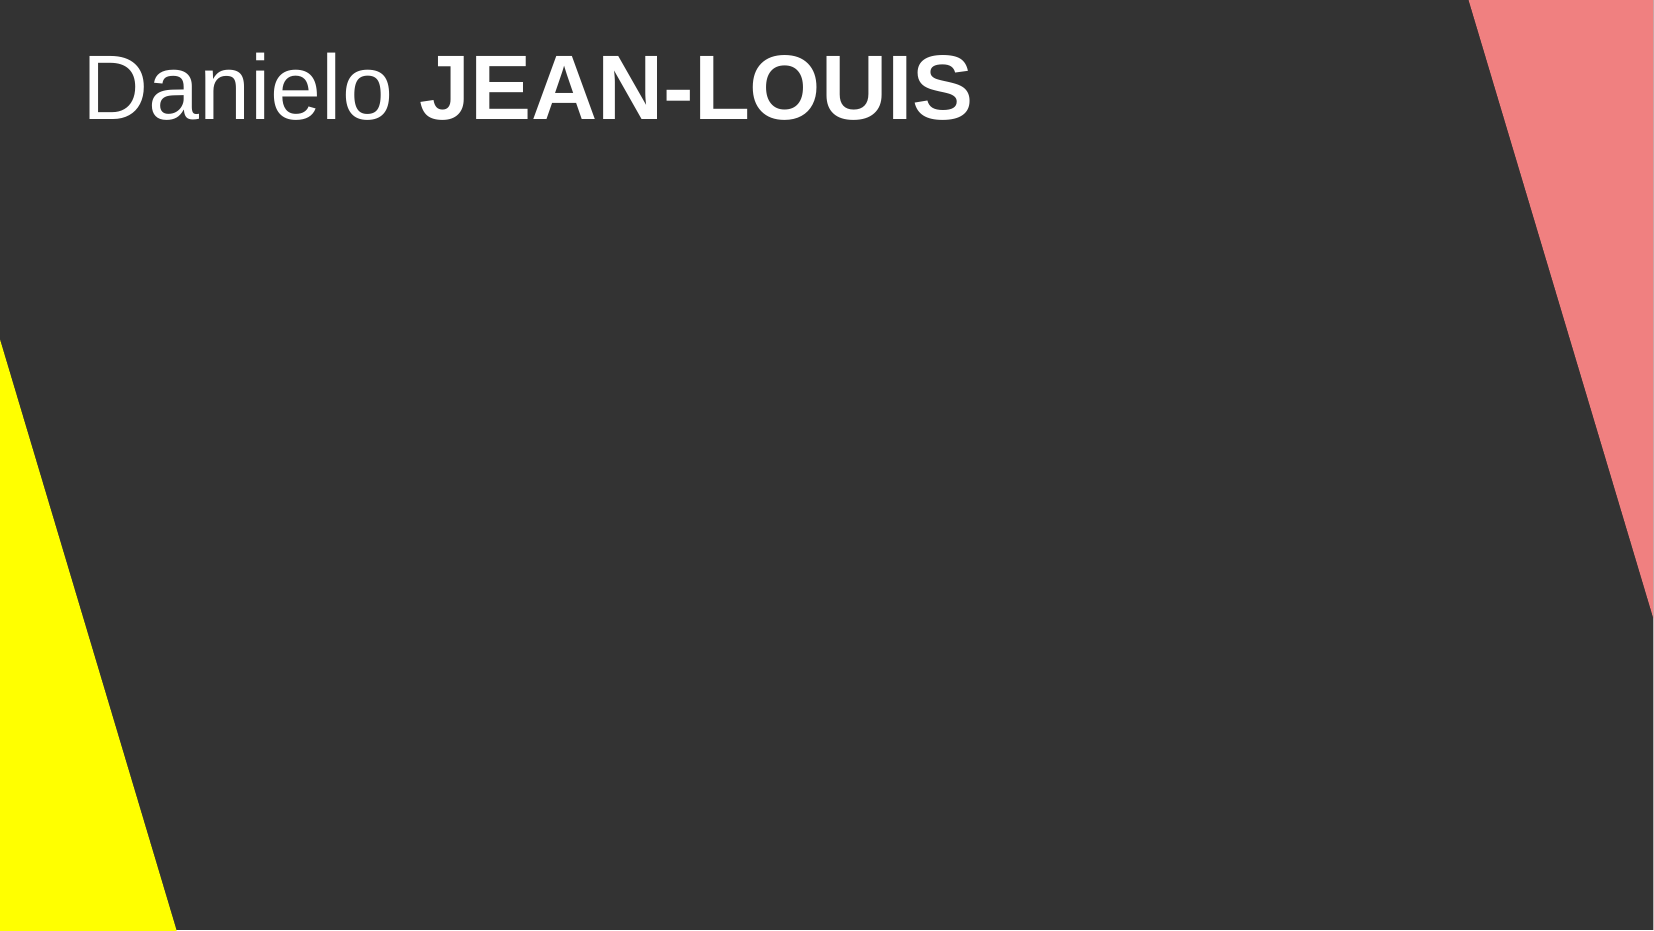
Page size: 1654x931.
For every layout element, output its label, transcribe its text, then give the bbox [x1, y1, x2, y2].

text_box [0, 339, 177, 931]
text_box [1468, 0, 1654, 621]
subtitle Danielo JEAN-LOUIS [82, 36, 1571, 758]
